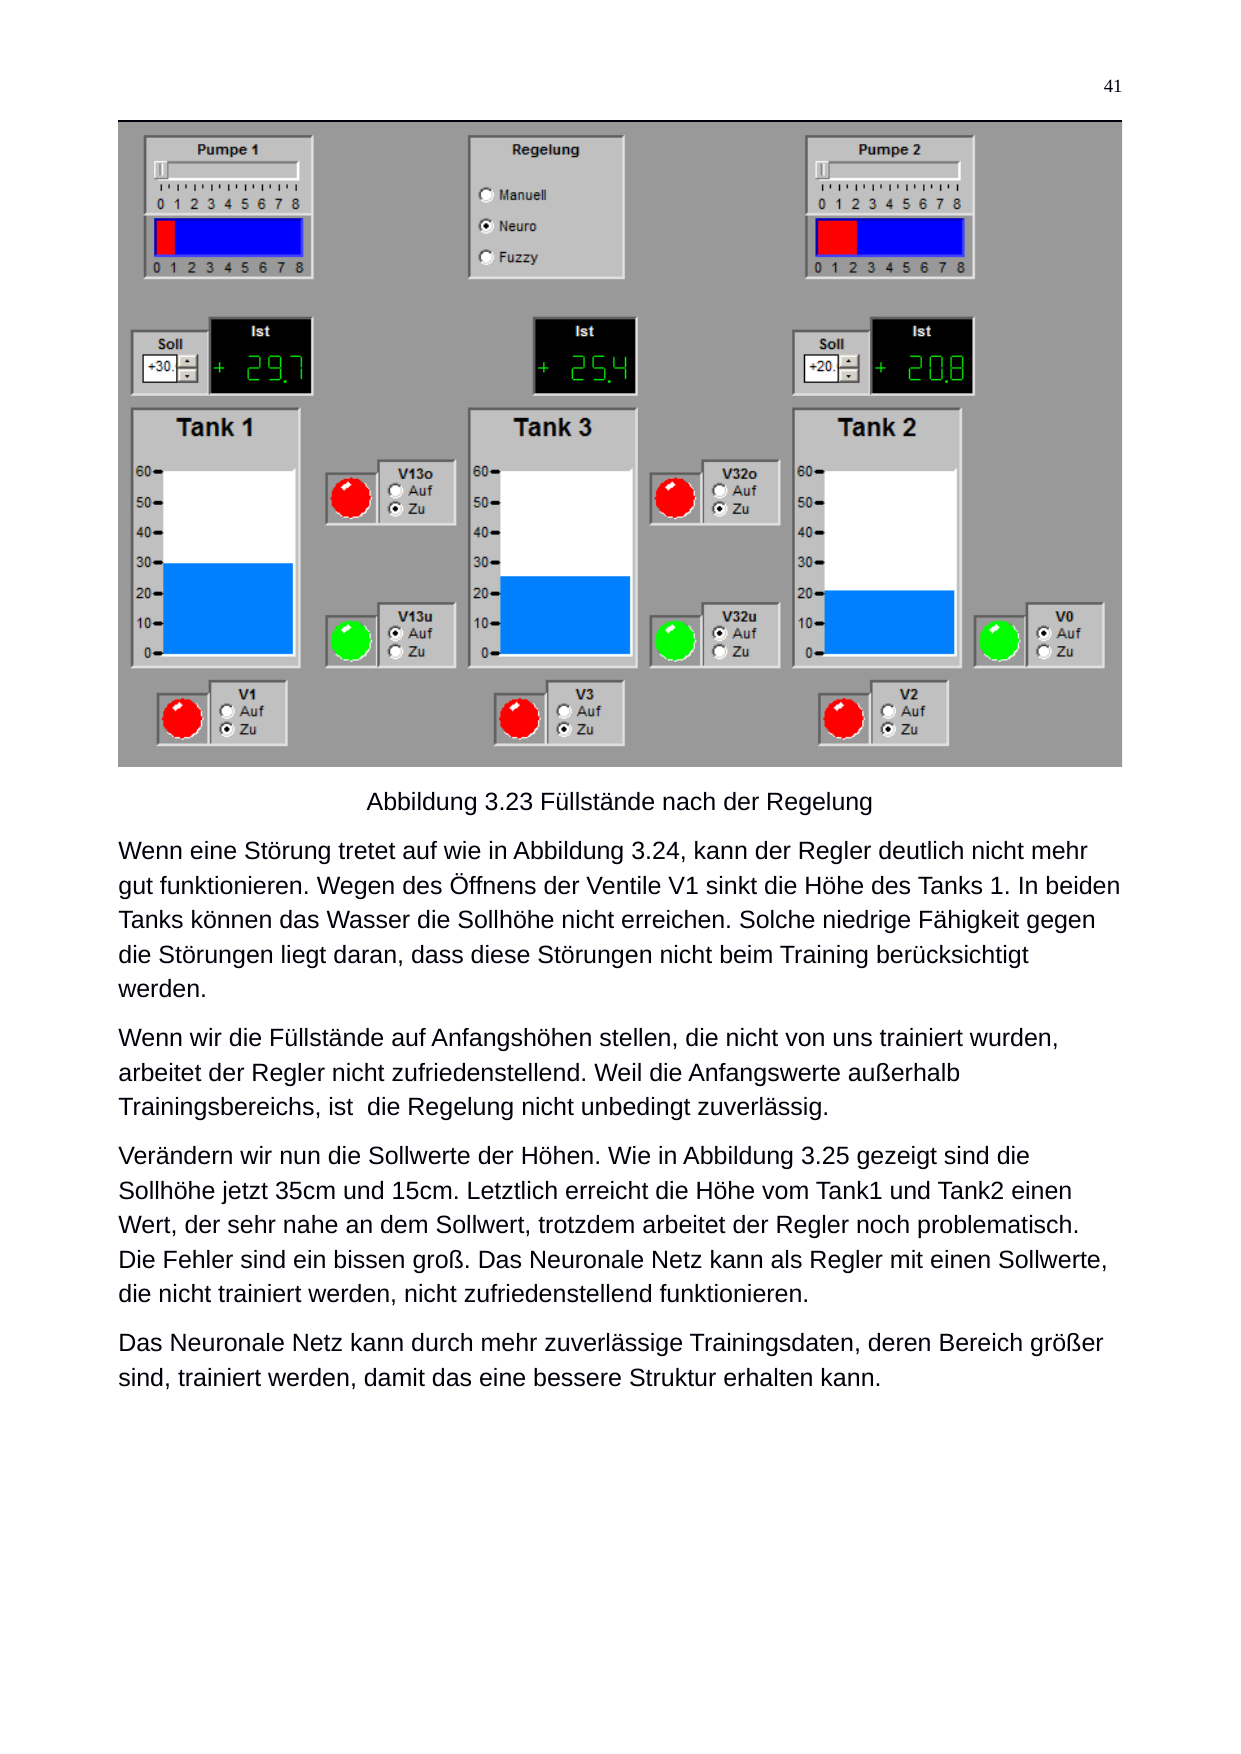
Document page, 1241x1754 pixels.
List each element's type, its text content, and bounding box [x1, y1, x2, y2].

text Verändern wir nun die Sollwerte der Höhen. Wie in Abbildung 3.25 gezeigt sind die Sollhöhe jetzt 35cm und 15cm. Letztlich erreicht die Höhe vom Tank1 und Tank2 einen Wert, der sehr nahe an dem Sollwert, trotzdem arbeitet der Regler noch problematisch. Die Fehler sind ein bissen groß. Das Neuronale Netz kann als Regler mit einen Sollwerte, die nicht trainiert werden, nicht zufriedenstellend funktionieren. [118, 1141, 1122, 1308]
text Das Neuronale Netz kann durch mehr zuverlässige Trainingsdaten, deren Bereich größer sind, trainiert werden, damit das eine bessere Struktur erhalten kann. [118, 1328, 1122, 1391]
text Wenn wir die Füllstände auf Anfangshöhen stellen, die nicht von uns trainiert wurden, arbeitet der Regler nicht zufriedenstellend. Weil die Anfangswerte außerhalb Trainingsbereichs, ist die Regelung nicht unbedingt zuverlässig. [118, 1023, 1122, 1121]
text Wenn eine Störung tretet auf wie in Abbildung 3.24, kann der Regler deutlich nicht mehr gut funktionieren. Wegen des Öffnens der Ventile V1 sinkt die Höhe des Tanks 1. In beiden Tanks können das Wasser die Sollhöhe nicht erreichen. Solche niedrige Fähigkeit gegen die Störungen liegt daran, dass diese Störungen nicht beim Training berücksichtigt werden. [118, 836, 1122, 1003]
picture [118, 121, 1123, 767]
text Abbildung 3.23 Füllstände nach der Regelung [118, 787, 1122, 816]
